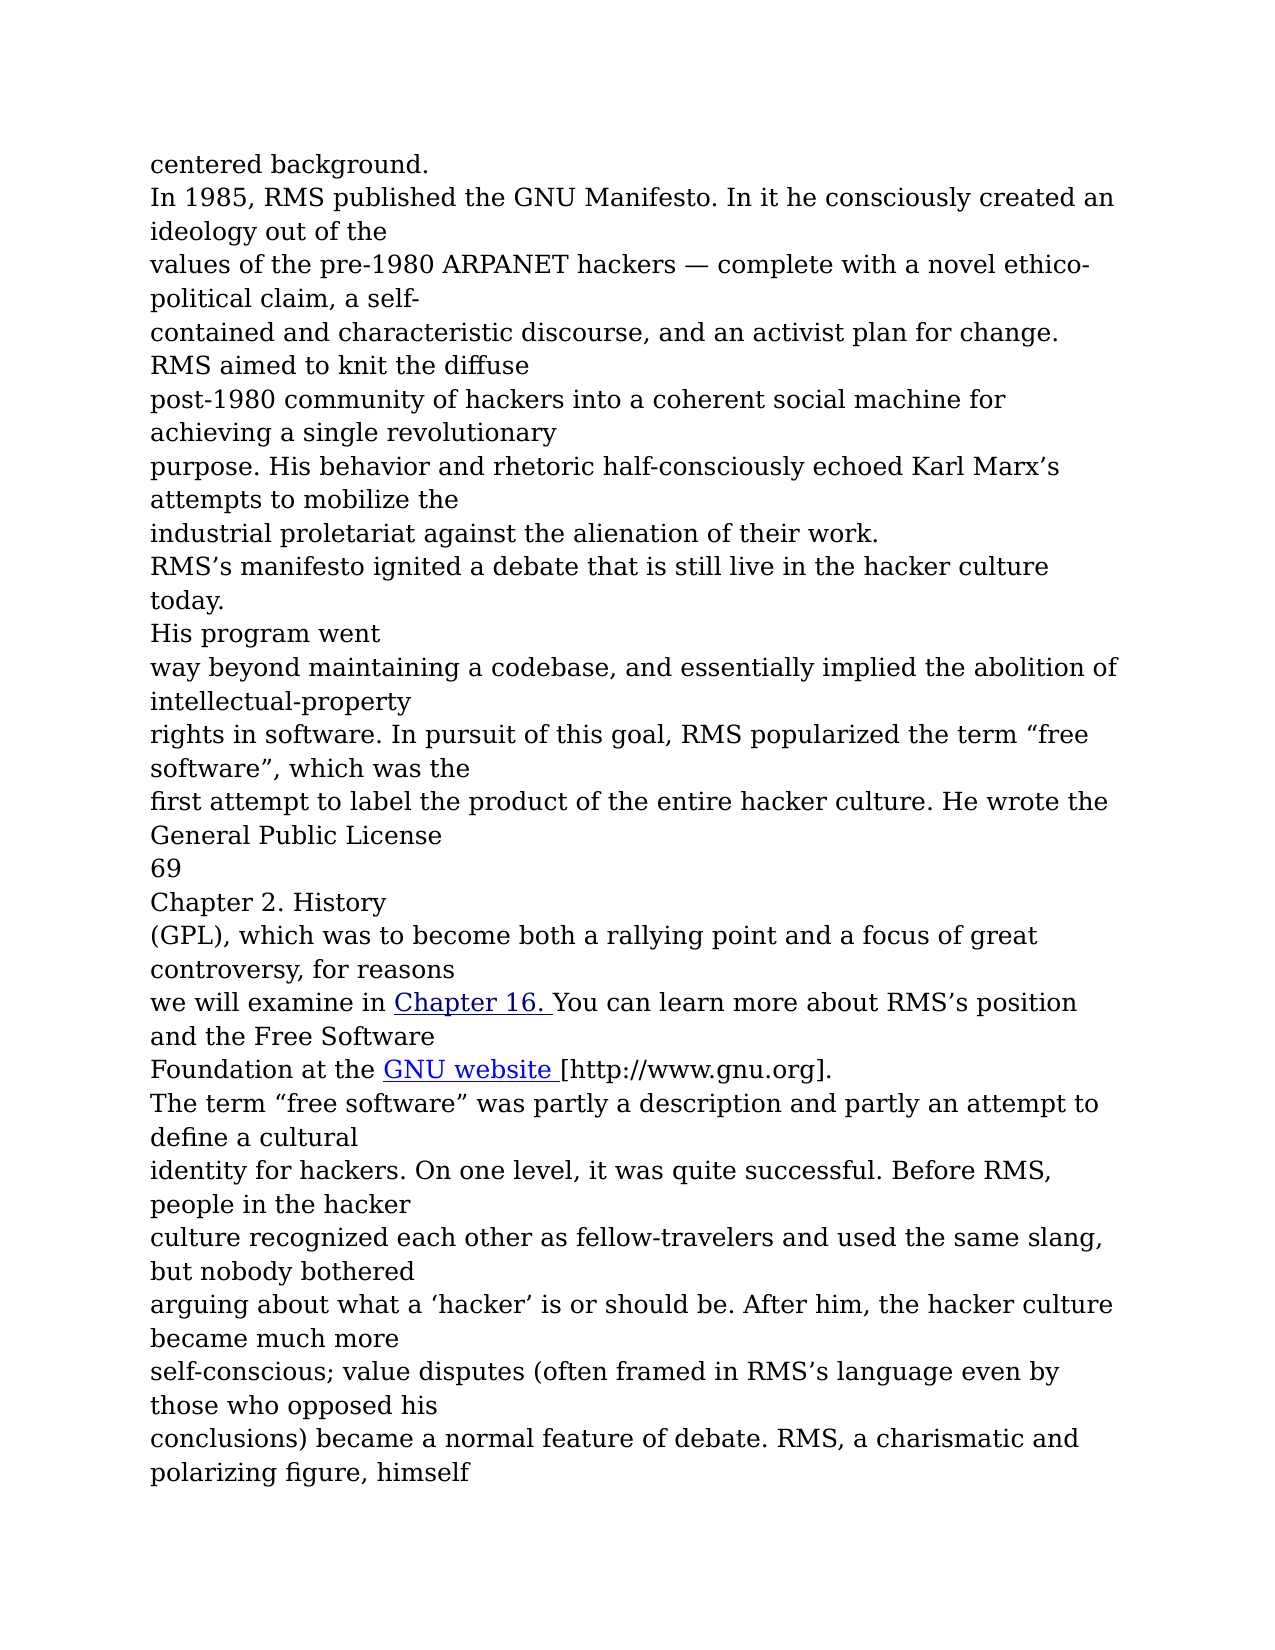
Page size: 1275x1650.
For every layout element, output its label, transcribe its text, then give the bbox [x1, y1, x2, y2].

text industrial proletariat against the alienation of their work. [150, 519, 1125, 548]
text Chapter 2. History [150, 888, 1125, 917]
text RMS’s manifesto ignited a debate that is still live in the hacker culture today. [150, 552, 1125, 615]
text culture recognized each other as fellow-travelers and used the same slang, but nobody bothered [150, 1223, 1125, 1286]
text purpose. His behavior and rhetoric half-consciously echoed Karl Marx’s attempts to mobilize the [150, 452, 1125, 514]
text (GPL), which was to become both a rallying point and a focus of great controversy, for reasons [150, 921, 1125, 984]
text values of the pre-1980 ARPANET hackers — complete with a novel ethico-political claim, a self- [150, 251, 1125, 313]
text In 1985, RMS published the GNU Manifesto. In it he consciously created an ideology out of the [150, 183, 1125, 246]
text post-1980 community of hackers into a coherent social machine for achieving a single revolutionary [150, 385, 1125, 447]
text contained and characteristic discourse, and an activist plan for change. RMS aimed to knit the diffuse [150, 318, 1125, 380]
text we will examine in Chapter 16. You can learn more about RMS’s position and the Free Software [150, 988, 1125, 1051]
text way beyond maintaining a codebase, and essentially implied the abolition of intellectual-property [150, 653, 1125, 716]
text centered background. [150, 150, 1125, 179]
text identity for hackers. On one level, it was quite successful. Before RMS, people in the hacker [150, 1156, 1125, 1219]
text Foundation at the GNU website [http://www.gnu.org]. [150, 1056, 1125, 1085]
text first attempt to label the product of the entire hacker culture. He wrote the General Public License [150, 787, 1125, 850]
text The term “free software” was partly a description and partly an attempt to define a cultural [150, 1089, 1125, 1152]
text rights in software. In pursuit of this goal, RMS popularized the term “free software”, which was the [150, 720, 1125, 783]
text arguing about what a ‘hacker’ is or should be. After him, the hacker culture became much more [150, 1290, 1125, 1353]
text self-conscious; value disputes (often framed in RMS’s language even by those who opposed his [150, 1357, 1125, 1420]
text 69 [150, 854, 1125, 883]
text His program went [150, 619, 1125, 649]
text conclusions) became a normal feature of debate. RMS, a charismatic and polarizing figure, himself [150, 1424, 1125, 1487]
